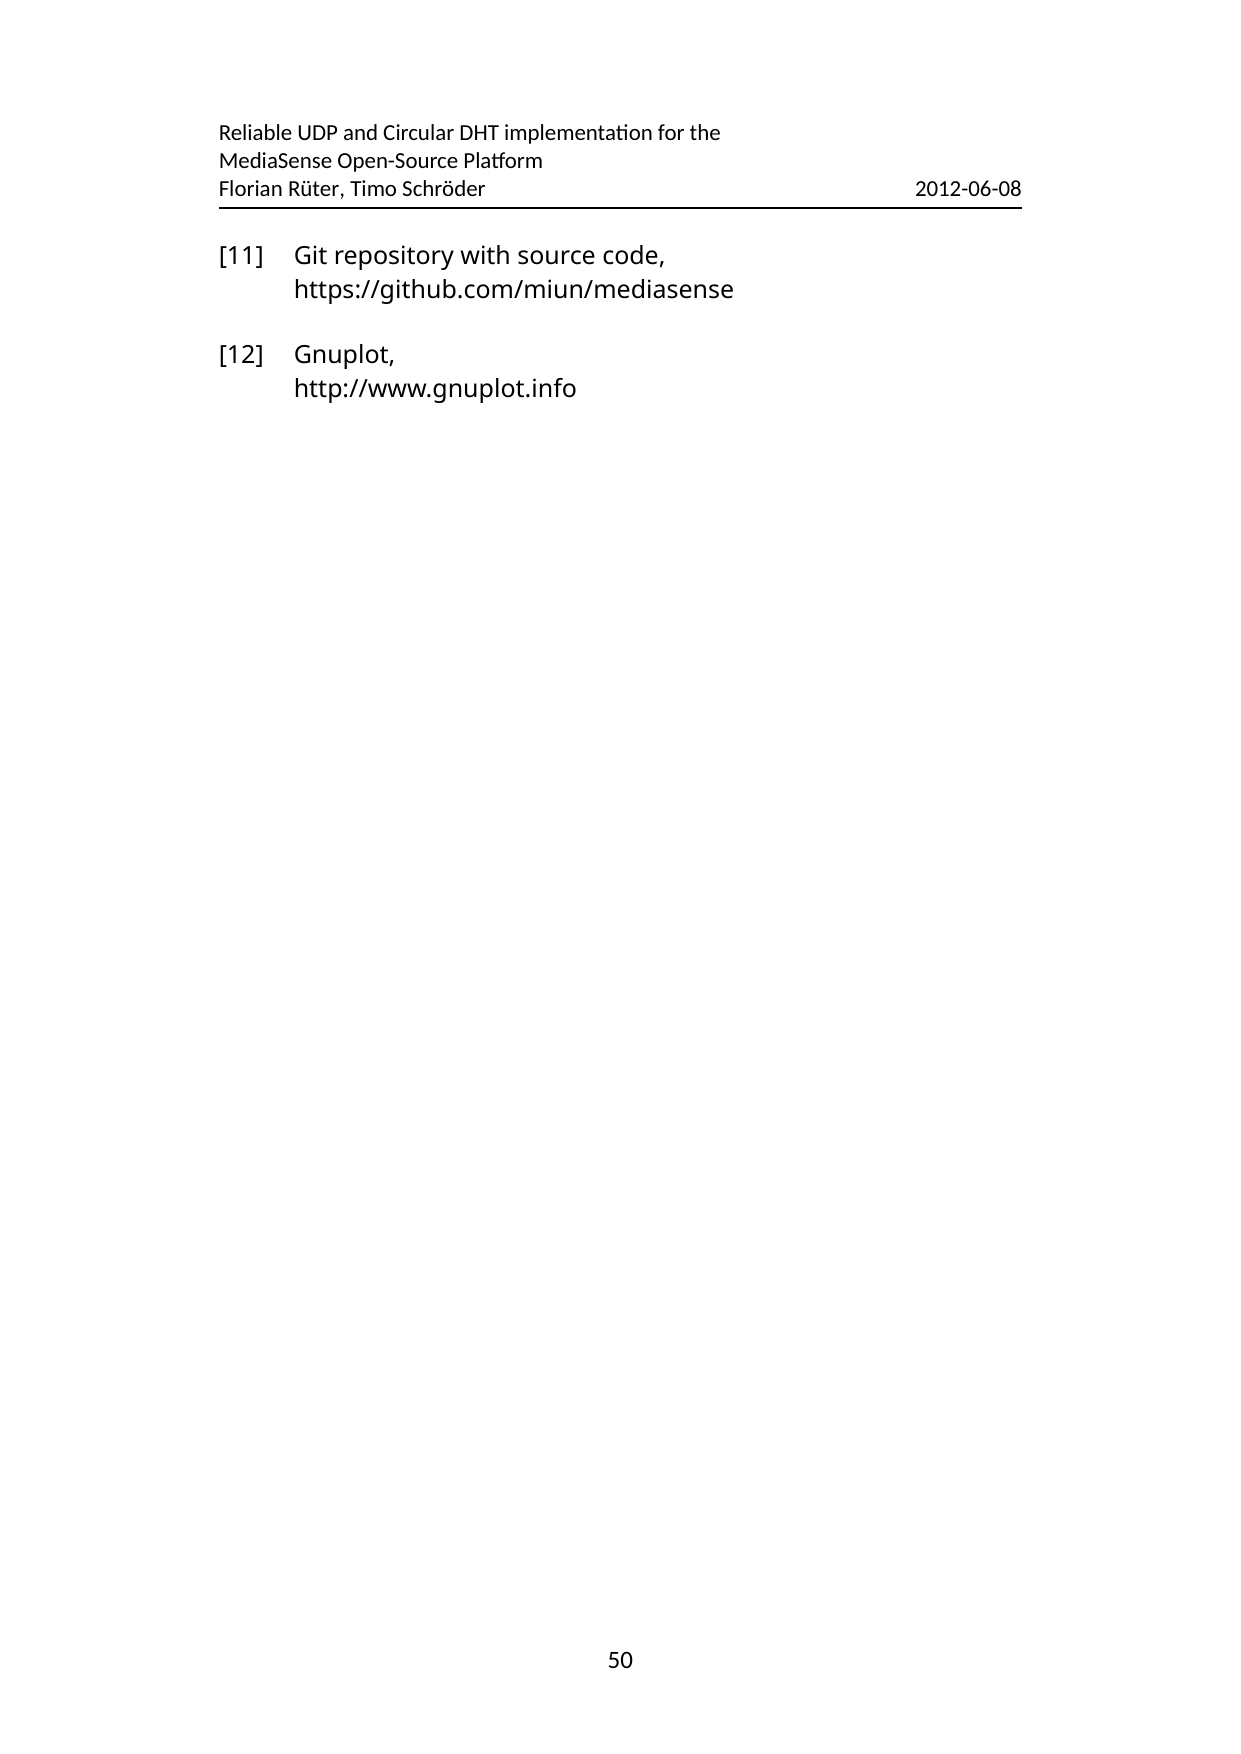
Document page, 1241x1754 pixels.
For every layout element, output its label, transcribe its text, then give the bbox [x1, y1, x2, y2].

list Gnuplot, http://www.gnuplot.info [218, 337, 1022, 405]
list Git repository with source code, https://github.com/miun/mediasense [218, 238, 1022, 306]
